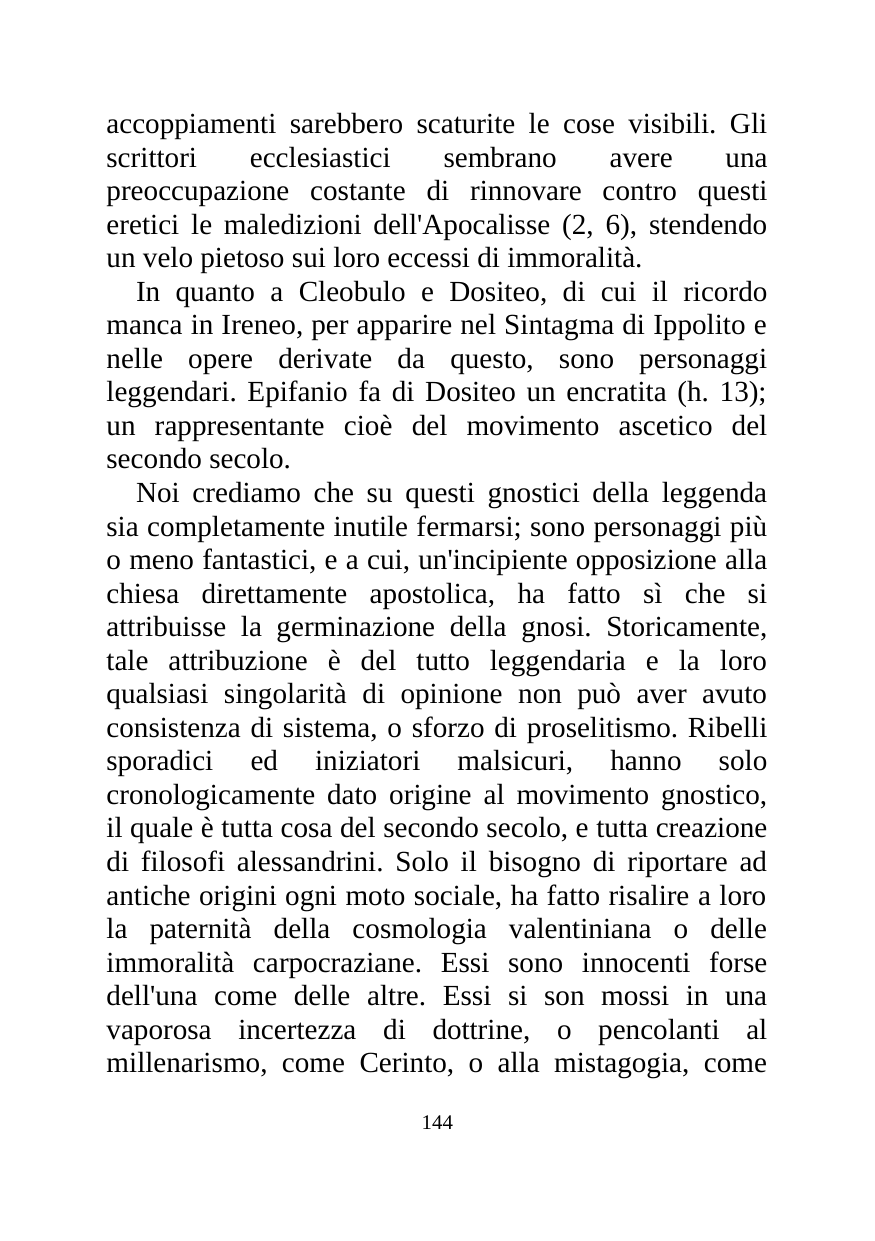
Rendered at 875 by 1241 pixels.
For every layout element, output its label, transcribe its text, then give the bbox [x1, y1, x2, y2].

text Noi crediamo che su questi gnostici della leggenda sia completamente inutile fermarsi; sono personaggi più o meno fantastici, e a cui, un'incipiente opposizione alla chiesa direttamente apostolica, ha fatto sì che si attribuisse la germinazione della gnosi. Storicamente, tale attribuzione è del tutto leggendaria e la loro qualsiasi singolarità di opinione non può aver avuto consistenza di sistema, o sforzo di proselitismo. Ribelli sporadici ed iniziatori malsicuri, hanno solo cronologicamente dato origine al movimento gnostico, il quale è tutta cosa del secondo secolo, e tutta creazione di filosofi alessandrini. Solo il bisogno di riportare ad antiche origini ogni moto sociale, ha fatto risalire a loro la paternità della cosmologia valentiniana o delle immoralità carpocraziane. Essi sono innocenti forse dell'una come delle altre. Essi si son mossi in una vaporosa incertezza di dottrine, o pencolanti al millenarismo, come Cerinto, o alla mistagogia, come [106, 475, 768, 1079]
text In quanto a Cleobulo e Dositeo, di cui il ricordo manca in Ireneo, per apparire nel Sintagma di Ippolito e nelle opere derivate da questo, sono personaggi leggendari. Epifanio fa di Dositeo un encratita (h. 13); un rappresentante cioè del movimento ascetico del secondo secolo. [106, 274, 768, 475]
text accoppiamenti sarebbero scaturite le cose visibili. Gli scrittori ecclesiastici sembrano avere una preoccupazione costante di rinnovare contro questi eretici le maledizioni dell'Apocalisse (2, 6), stendendo un velo pietoso sui loro eccessi di immoralità. [106, 106, 768, 274]
